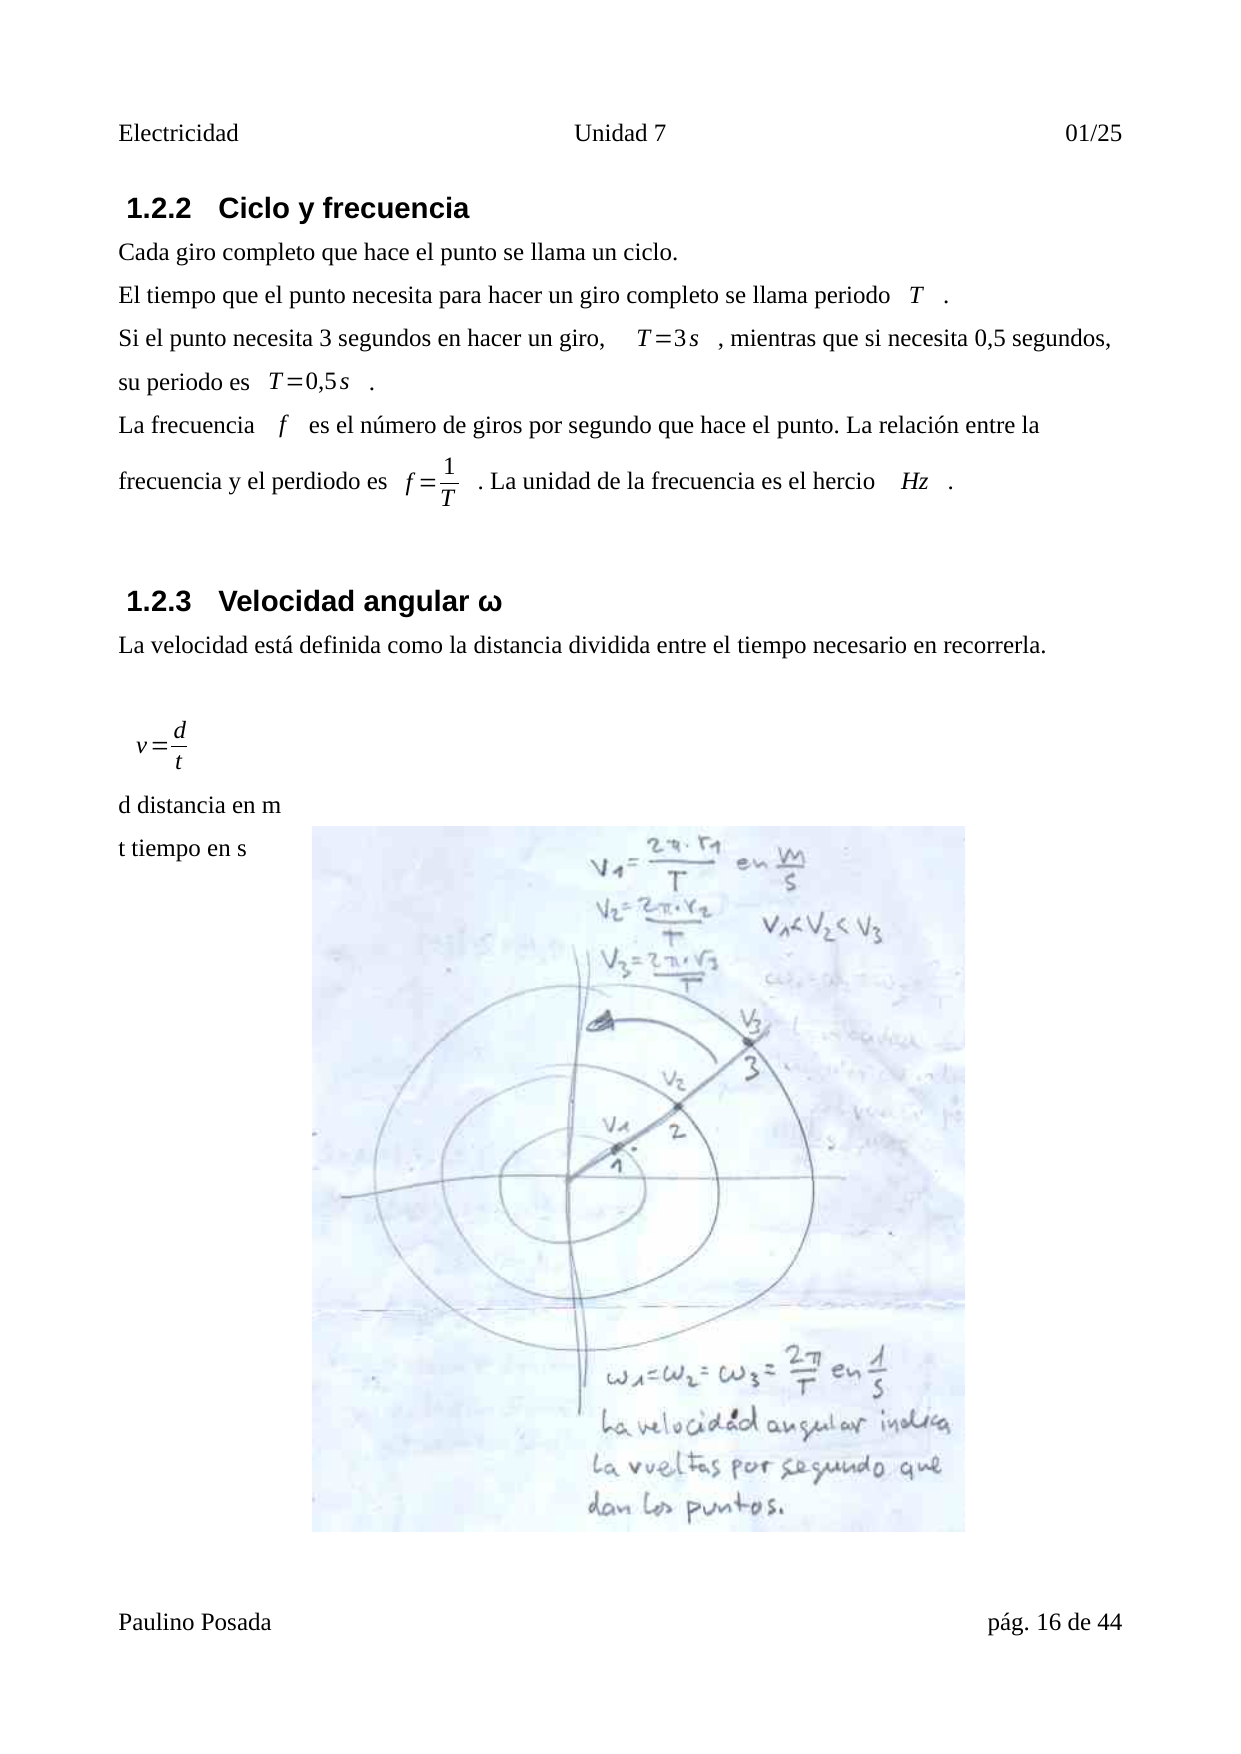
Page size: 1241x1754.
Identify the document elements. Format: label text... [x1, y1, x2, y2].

text [966, 833, 1122, 862]
text La velocidad está definida como la distancia dividida entre el tiempo necesario en recorrerla. [118, 630, 1122, 659]
text Si el punto necesita 3 segundos en hacer un giro, , mientras que si necesita 0,5 segundos, su periodo es. [118, 323, 1122, 395]
text La frecuencia es el número de giros por segundo que hace el punto. La relación entre la frecuencia y el perdiodo es. La unidad de la frecuencia es el hercio . [118, 410, 1122, 512]
subtitle Ciclo y frecuencia [118, 191, 1122, 225]
text Cada giro completo que hace el punto se llama un ciclo. [118, 237, 1122, 266]
subtitle Velocidad angular ω [118, 584, 1122, 618]
picture [311, 826, 966, 1532]
text d distancia en m [118, 790, 1122, 819]
text t tiempo en s [118, 833, 311, 862]
text El tiempo que el punto necesita para hacer un giro completo se llama periodo. [118, 280, 1122, 309]
